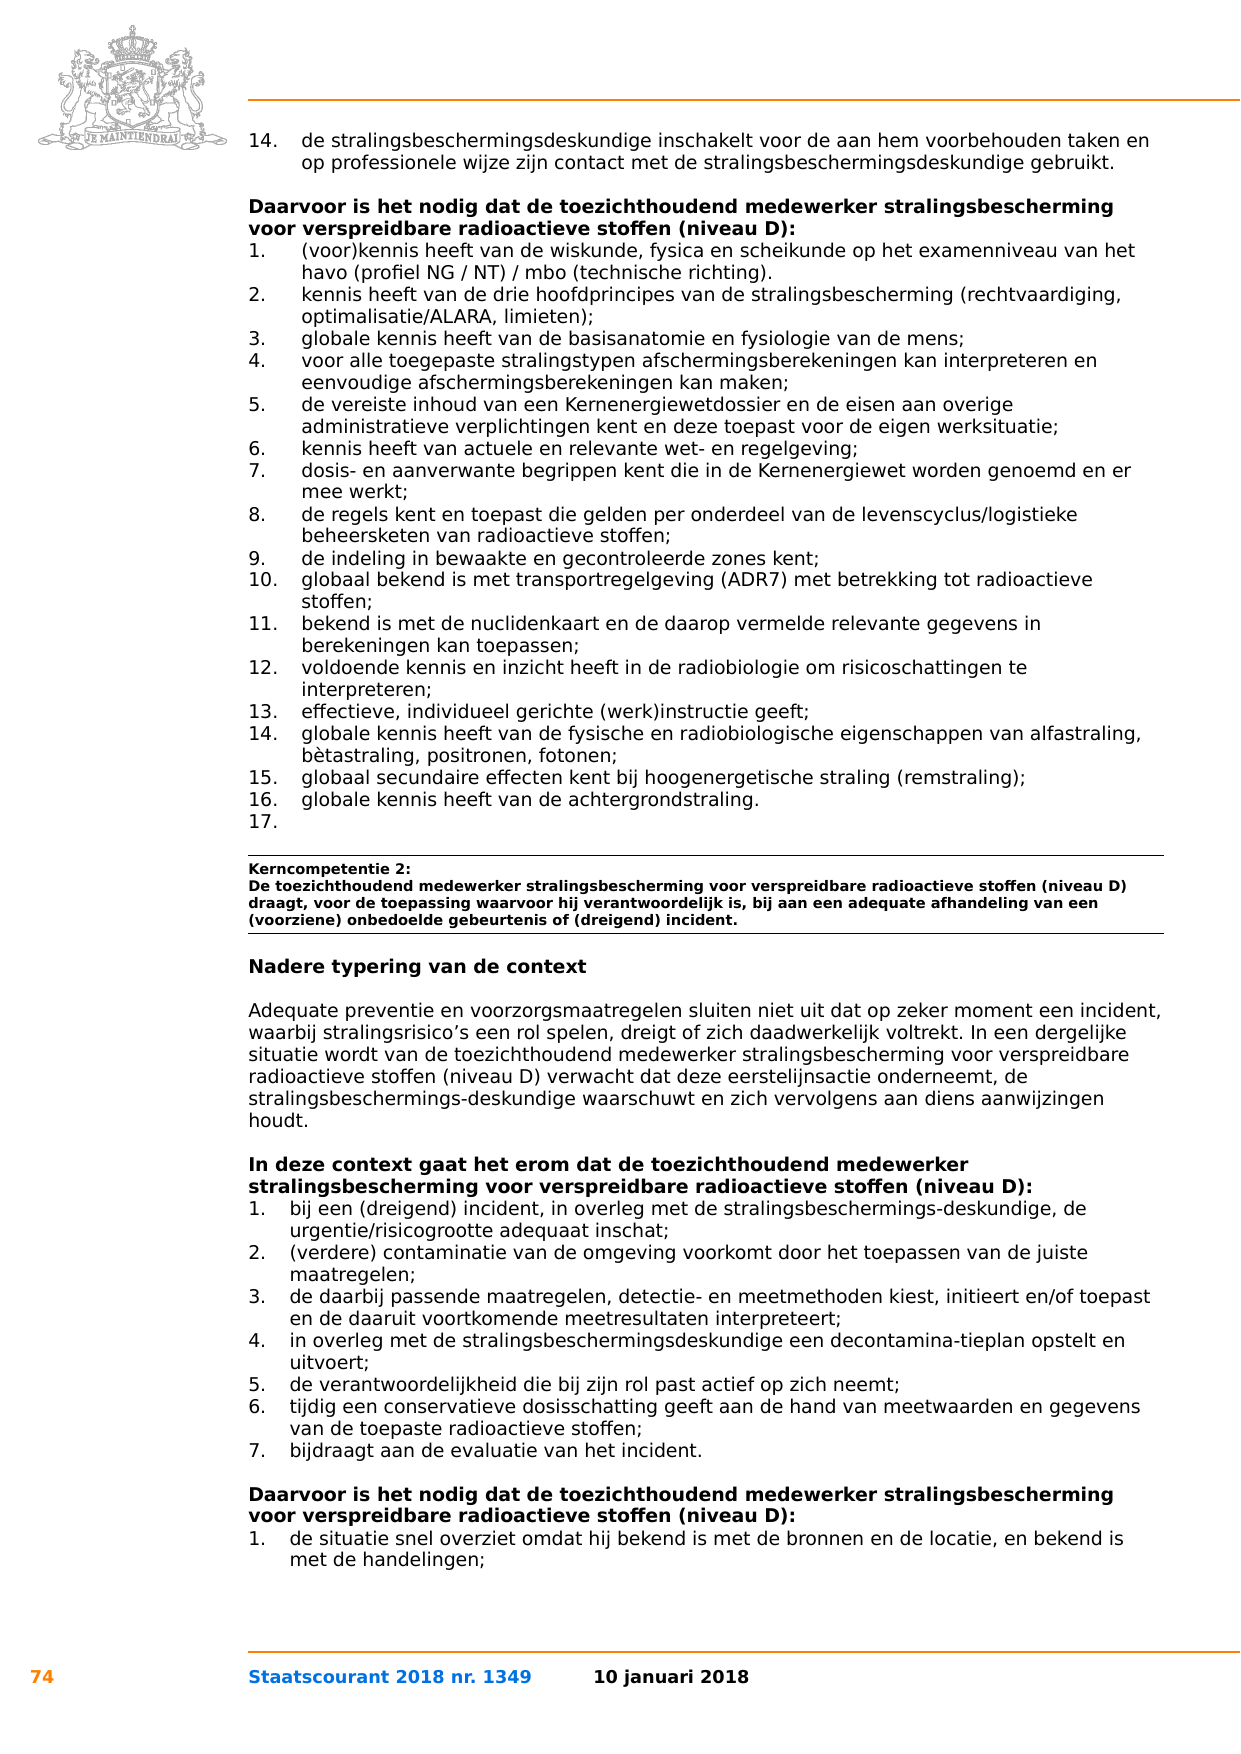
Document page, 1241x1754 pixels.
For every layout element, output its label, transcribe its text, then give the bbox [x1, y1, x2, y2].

text 7. dosis- en aanverwante begrippen kent die in de Kernenergiewet worden genoemd en er mee werkt; [248, 459, 1163, 503]
text 3. de daarbij passende maatregelen, detectie- en meetmethoden kiest, initieert en/of toepast en de daaruit voortkomende meetresultaten interpreteert; [248, 1286, 1163, 1330]
text 11. bekend is met de nuclidenkaart en de daarop vermelde relevante gegevens in berekeningen kan toepassen; [248, 613, 1163, 657]
subtitle Nadere typering van de context [248, 956, 1163, 978]
text 9. de indeling in bewaakte en gecontroleerde zones kent; [248, 547, 1163, 569]
text 5. de verantwoordelijkheid die bij zijn rol past actief op zich neemt; [248, 1374, 1163, 1396]
text 8. de regels kent en toepast die gelden per onderdeel van de levenscyclus/logistieke beheersketen van radioactieve stoffen; [248, 503, 1163, 547]
text In deze context gaat het erom dat de toezichthoudend medewerker stralingsbescherming voor verspreidbare radioactieve stoffen (niveau D): [248, 1154, 1163, 1198]
text 2. kennis heeft van de drie hoofdprincipes van de stralingsbescherming (rechtvaardiging, optimalisatie/ALARA, limieten); [248, 284, 1163, 328]
text Adequate preventie en voorzorgsmaatregelen sluiten niet uit dat op zeker moment een incident, waarbij stralingsrisico’s een rol spelen, dreigt of zich daadwerkelijk voltrekt. In een dergelijke situatie wordt van de toezichthoudend medewerker stralingsbescherming voor verspreidbare radioactieve stoffen (niveau D) verwacht dat deze eerstelijnsactie onderneemt, de stralingsbeschermings-deskundige waarschuwt en zich vervolgens aan diens aanwijzingen houdt. [248, 1000, 1163, 1132]
text 17. [248, 811, 1163, 833]
text 5. de vereiste inhoud van een Kernenergiewetdossier en de eisen aan overige administratieve verplichtingen kent en deze toepast voor de eigen werksituatie; [248, 393, 1163, 437]
text 1. de situatie snel overziet omdat hij bekend is met de bronnen en de locatie, en bekend is met de handelingen; [248, 1527, 1163, 1571]
text 6. kennis heeft van actuele en relevante wet- en regelgeving; [248, 437, 1163, 459]
text 4. in overleg met de stralingsbeschermingsdeskundige een decontamina-tieplan opstelt en uitvoert; [248, 1330, 1163, 1374]
text 1. (voor)kennis heeft van de wiskunde, fysica en scheikunde op het examenniveau van het havo (profiel NG / NT) / mbo (technische richting). [248, 240, 1163, 284]
text 15. globaal secundaire effecten kent bij hoogenergetische straling (remstraling); [248, 767, 1163, 789]
text 2. (verdere) contaminatie van de omgeving voorkomt door het toepassen van de juiste maatregelen; [248, 1242, 1163, 1286]
text 14. globale kennis heeft van de fysische en radiobiologische eigenschappen van alfastraling, bètastraling, positronen, fotonen; [248, 723, 1163, 767]
picture [38, 25, 227, 150]
text 16. globale kennis heeft van de achtergrondstraling. [248, 789, 1163, 811]
text 10. globaal bekend is met transportregelgeving (ADR7) met betrekking tot radioactieve stoffen; [248, 569, 1163, 613]
text 1. bij een (dreigend) incident, in overleg met de stralingsbeschermings-deskundige, de urgentie/risicogrootte adequaat inschat; [248, 1198, 1163, 1242]
text 4. voor alle toegepaste stralingstypen afschermingsberekeningen kan interpreteren en eenvoudige afschermingsberekeningen kan maken; [248, 349, 1163, 393]
text Daarvoor is het nodig dat de toezichthoudend medewerker stralingsbescherming voor verspreidbare radioactieve stoffen (niveau D): [248, 1483, 1163, 1527]
text 13. effectieve, individueel gerichte (werk)instructie geeft; [248, 701, 1163, 723]
text 6. tijdig een conservatieve dosisschatting geeft aan de hand van meetwaarden en gegevens van de toepaste radioactieve stoffen; [248, 1396, 1163, 1439]
text 12. voldoende kennis en inzicht heeft in de radiobiologie om risicoschattingen te interpreteren; [248, 657, 1163, 701]
text Daarvoor is het nodig dat de toezichthoudend medewerker stralingsbescherming voor verspreidbare radioactieve stoffen (niveau D): [248, 196, 1163, 240]
table_header Kerncompetentie 2: De toezichthoudend medewerker stralingsbescherming voor verspreidbare radioactieve stoffen (niveau D) draagt, voor de toepassing waarvoor hij verantwoordelijk is, bij aan een adequate afhandeling van een (voorziene) onbedoelde gebeurtenis of (dreigend) incident. [248, 856, 1163, 933]
text 7. bijdraagt aan de evaluatie van het incident. [248, 1439, 1163, 1462]
text 3. globale kennis heeft van de basisanatomie en fysiologie van de mens; [248, 328, 1163, 349]
text 14. de stralingsbeschermingsdeskundige inschakelt voor de aan hem voorbehouden taken en op professionele wijze zijn contact met de stralingsbeschermingsdeskundige gebruikt. [248, 130, 1163, 174]
